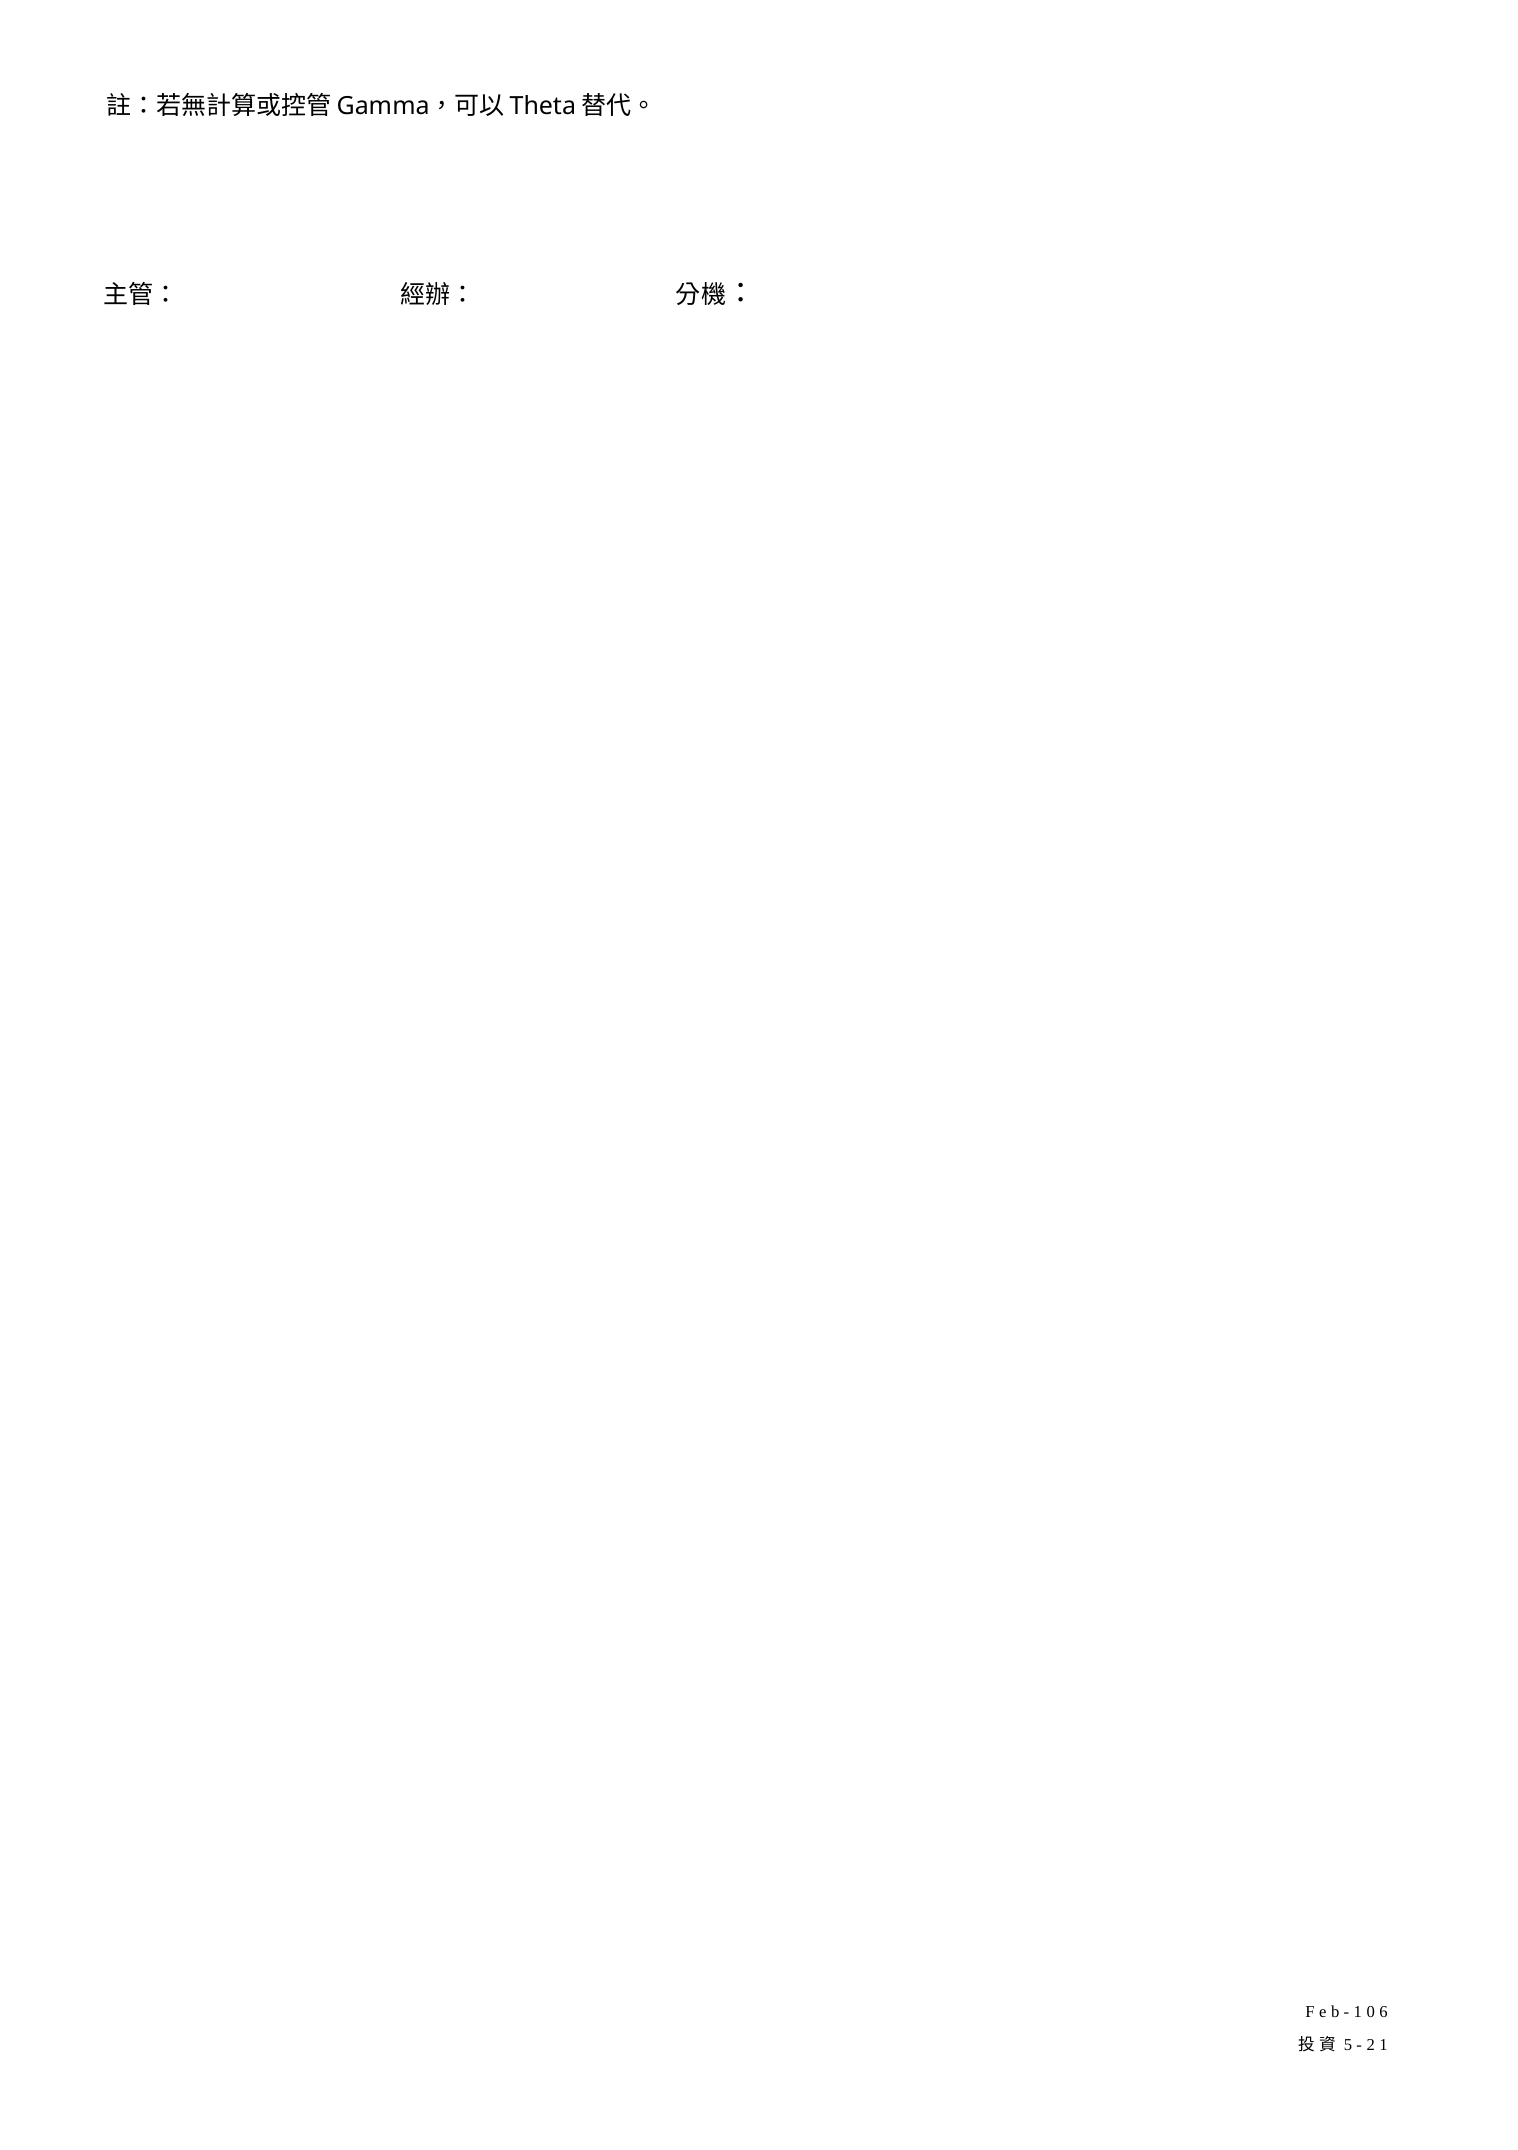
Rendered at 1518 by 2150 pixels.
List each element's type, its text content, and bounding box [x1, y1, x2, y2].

text 主管： 經辦： 分機： [103, 249, 1387, 312]
table_cell 註：若無計算或控管Gamma，可以Theta替代。 [104, 61, 1450, 187]
